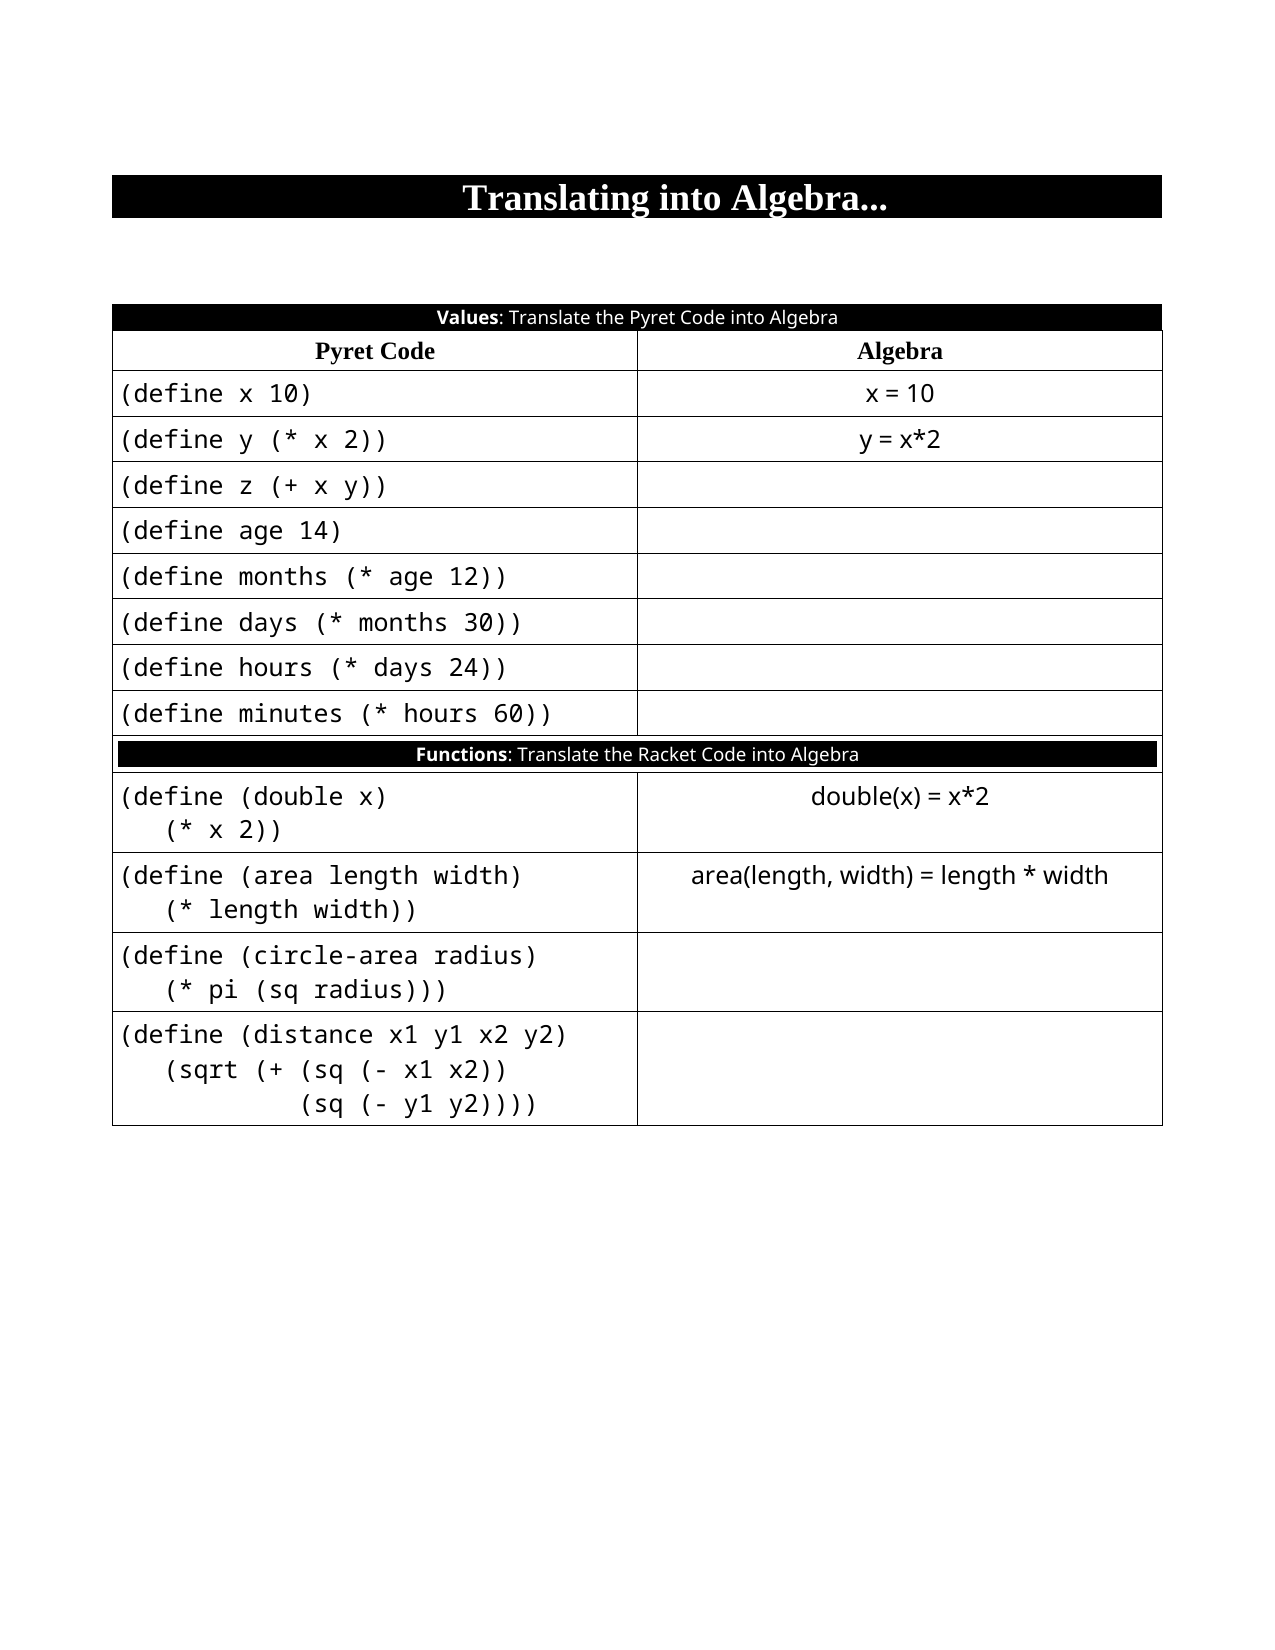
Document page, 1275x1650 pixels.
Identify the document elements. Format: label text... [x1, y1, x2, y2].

table_cell Functions: Translate the Racket Code into Algebra [113, 736, 1162, 772]
table_cell (define hours (* days 24)) [113, 645, 637, 689]
table_cell [638, 691, 1162, 735]
table_cell (define (double x) (* x 2)) [113, 773, 637, 852]
table_header Algebra [638, 331, 1162, 370]
table_header Pyret Code [113, 331, 637, 370]
table_cell (define months (* age 12)) [113, 554, 637, 598]
table_cell (define y (* x 2)) [113, 417, 637, 461]
text Values: Translate the Pyret Code into Algebra [112, 304, 1162, 330]
table_cell double(x) = x*2 [638, 773, 1162, 852]
table_cell area(length, width) = length * width [638, 853, 1162, 932]
table_cell (define days (* months 30)) [113, 599, 637, 644]
table_cell [638, 554, 1162, 598]
subtitle Translating into Algebra... [112, 175, 1162, 218]
table_cell (define (distance x1 y1 x2 y2) (sqrt (+ (sq (- x1 x2)) (sq (- y1 y2)))) [113, 1012, 637, 1125]
table_cell [638, 599, 1162, 644]
table_cell x = 10 [638, 371, 1162, 416]
table_cell [638, 933, 1162, 1011]
table_cell [638, 508, 1162, 553]
table_cell (define x 10) [113, 371, 637, 416]
table_cell (define (area length width) (* length width)) [113, 853, 637, 932]
table_cell (define z (+ x y)) [113, 462, 637, 507]
table_cell y = x*2 [638, 417, 1162, 461]
table_cell [638, 1012, 1162, 1125]
table_cell (define age 14) [113, 508, 637, 553]
table_cell (define (circle-area radius) (* pi (sq radius))) [113, 933, 637, 1011]
table_cell [638, 645, 1162, 689]
table_cell [638, 462, 1162, 507]
table_cell (define minutes (* hours 60)) [113, 691, 637, 735]
